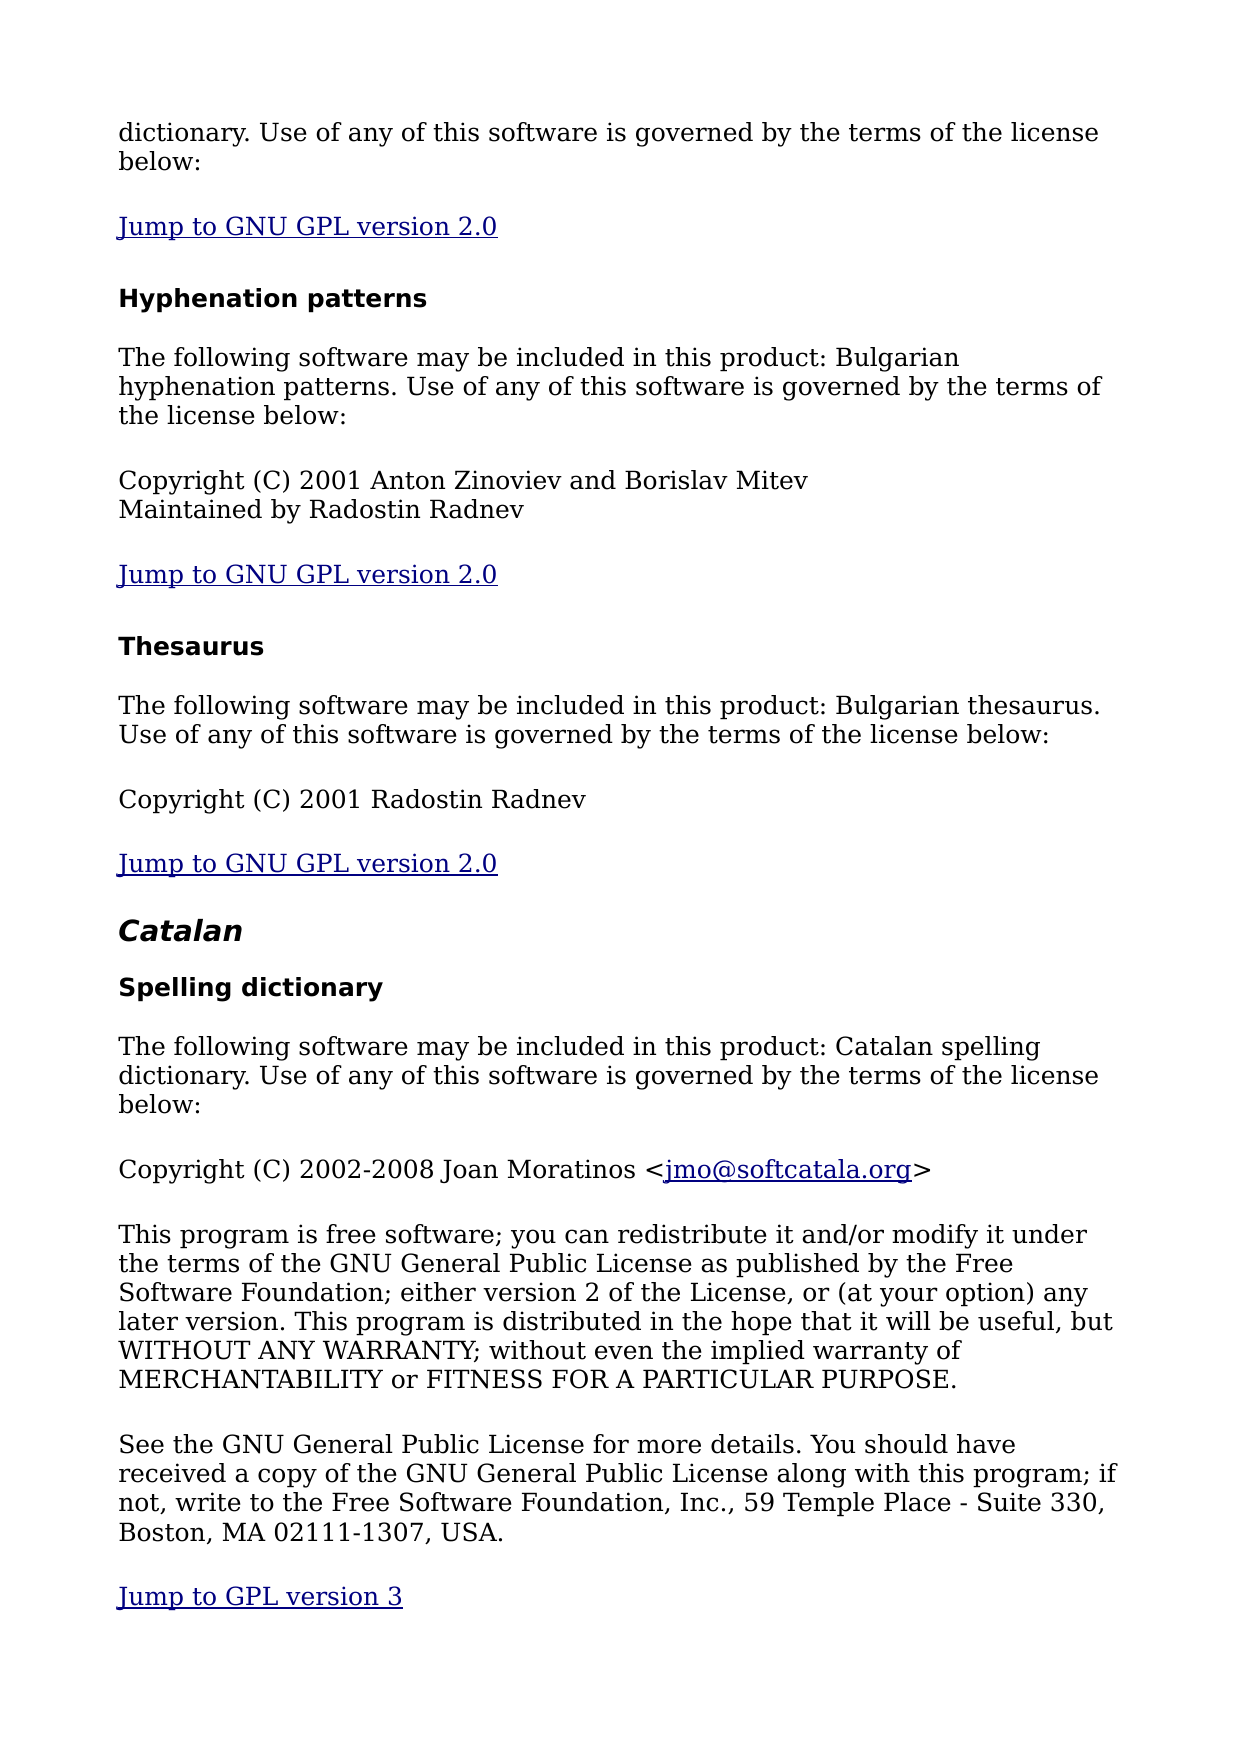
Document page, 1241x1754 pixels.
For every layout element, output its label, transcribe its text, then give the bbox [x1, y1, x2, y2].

text This program is free software; you can redistribute it and/or modify it under the terms of the GNU General Public License as published by the Free Software Foundation; either version 2 of the License, or (at your option) any later version. This program is distributed in the hope that it will be useful, but WITHOUT ANY WARRANTY; without even the implied warranty of MERCHANTABILITY or FITNESS FOR A PARTICULAR PURPOSE. [118, 1220, 1122, 1395]
text Copyright (C) 2001 Radostin Radnev [118, 785, 1122, 814]
text dictionary. Use of any of this software is governed by the terms of the license below: [118, 118, 1122, 176]
subtitle Spelling dictionary [118, 973, 1122, 1002]
text Jump to GNU GPL version 2.0 [118, 212, 1122, 241]
subtitle Catalan [118, 914, 1122, 948]
text The following software may be included in this product: Catalan spelling dictionary. Use of any of this software is governed by the terms of the license below: [118, 1032, 1122, 1120]
text Copyright (C) 2002-2008 Joan Moratinos <jmo@softcatala.org> [118, 1155, 1122, 1184]
text See the GNU General Public License for more details. You should have received a copy of the GNU General Public License along with this program; if not, write to the Free Software Foundation, Inc., 59 Temple Place - Suite 330, Boston, MA 02111-1307, USA. [118, 1430, 1122, 1547]
text The following software may be included in this product: Bulgarian hyphenation patterns. Use of any of this software is governed by the terms of the license below: [118, 343, 1122, 431]
subtitle Thesaurus [118, 632, 1122, 661]
subtitle Hyphenation patterns [118, 284, 1122, 313]
text The following software may be included in this product: Bulgarian thesaurus. Use of any of this software is governed by the terms of the license below: [118, 691, 1122, 749]
text Copyright (C) 2001 Anton Zinoviev and Borislav Mitev Maintained by Radostin Radnev [118, 466, 1122, 524]
text Jump to GNU GPL version 2.0 [118, 560, 1122, 589]
text Jump to GNU GPL version 2.0 [118, 849, 1122, 878]
text Jump to GPL version 3 [118, 1582, 1122, 1611]
